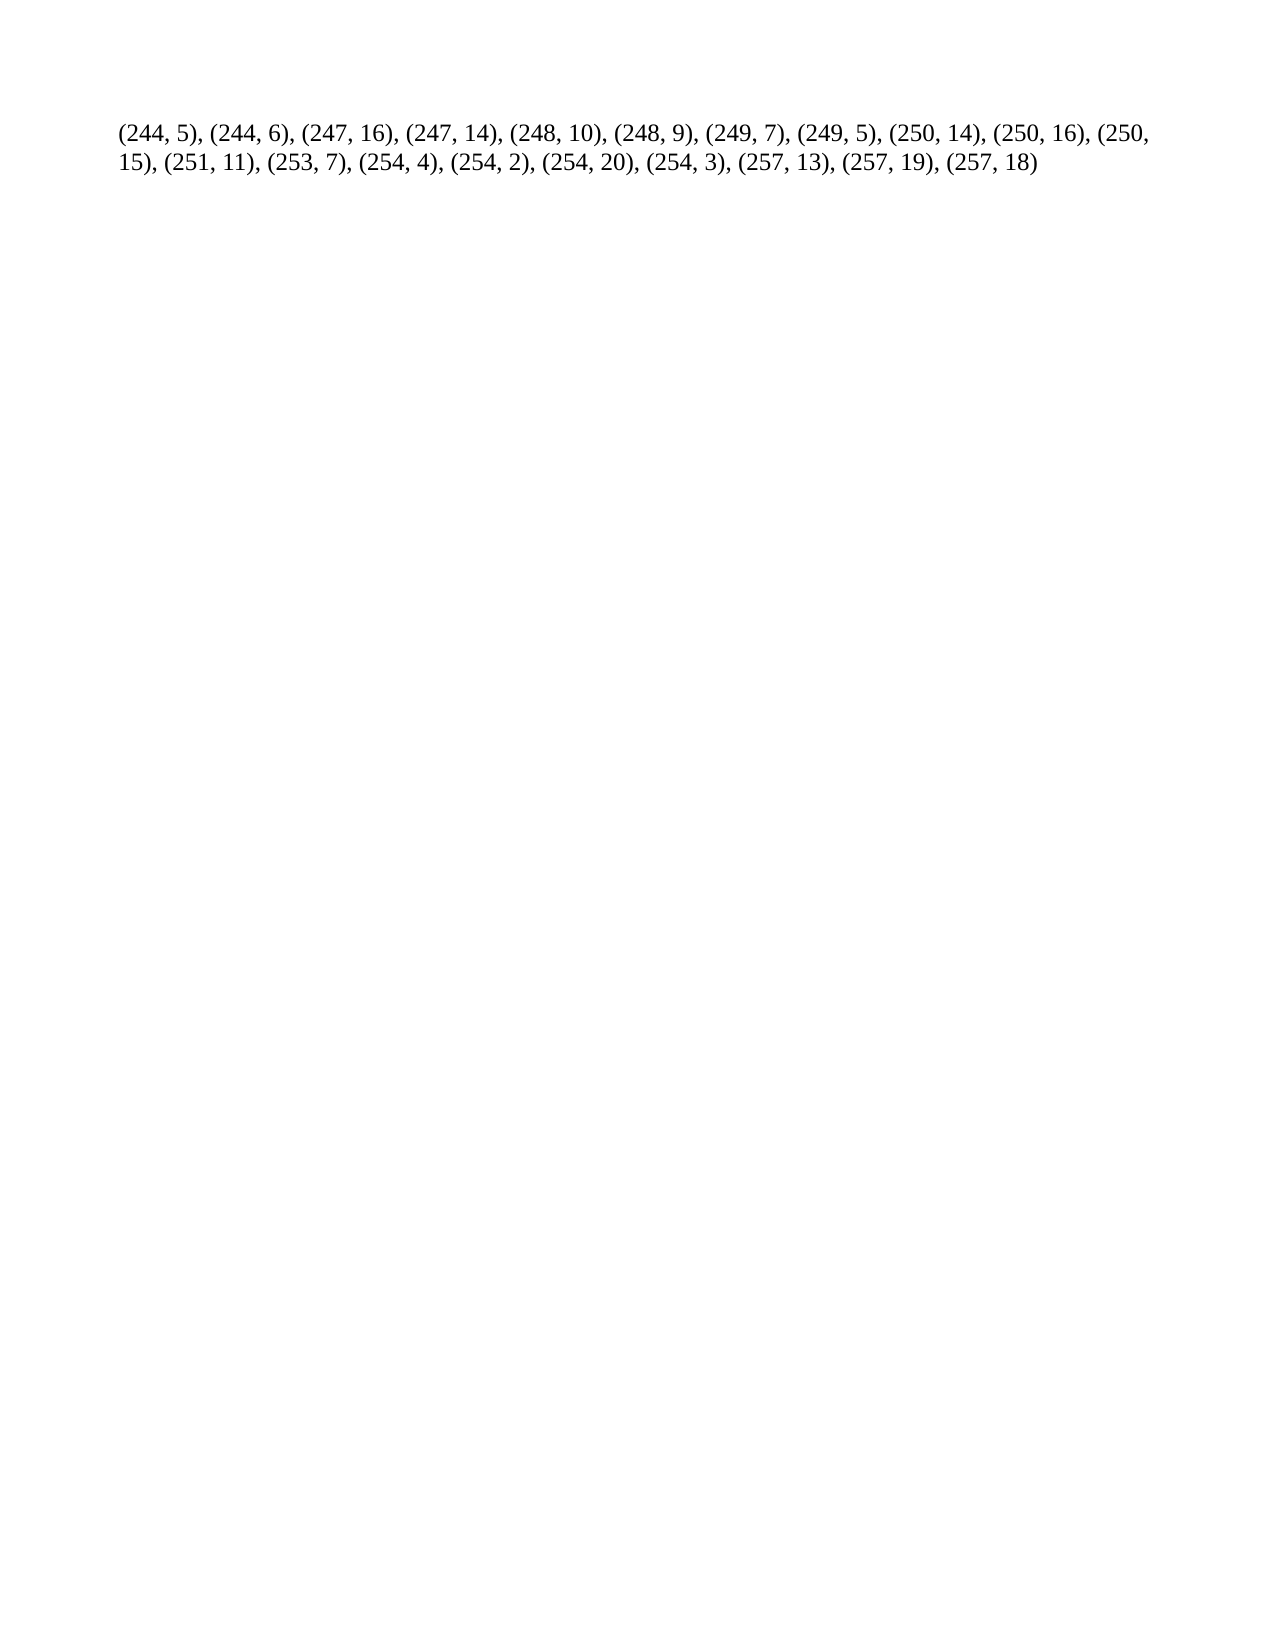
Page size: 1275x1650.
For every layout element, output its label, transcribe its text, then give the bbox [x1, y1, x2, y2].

text (244, 5), (244, 6), (247, 16), (247, 14), (248, 10), (248, 9), (249, 7), (249, 5), (250, 14), (250, 16), (250, 15), (251, 11), (253, 7), (254, 4), (254, 2), (254, 20), (254, 3), (257, 13), (257, 19), (257, 18) [118, 118, 1157, 176]
